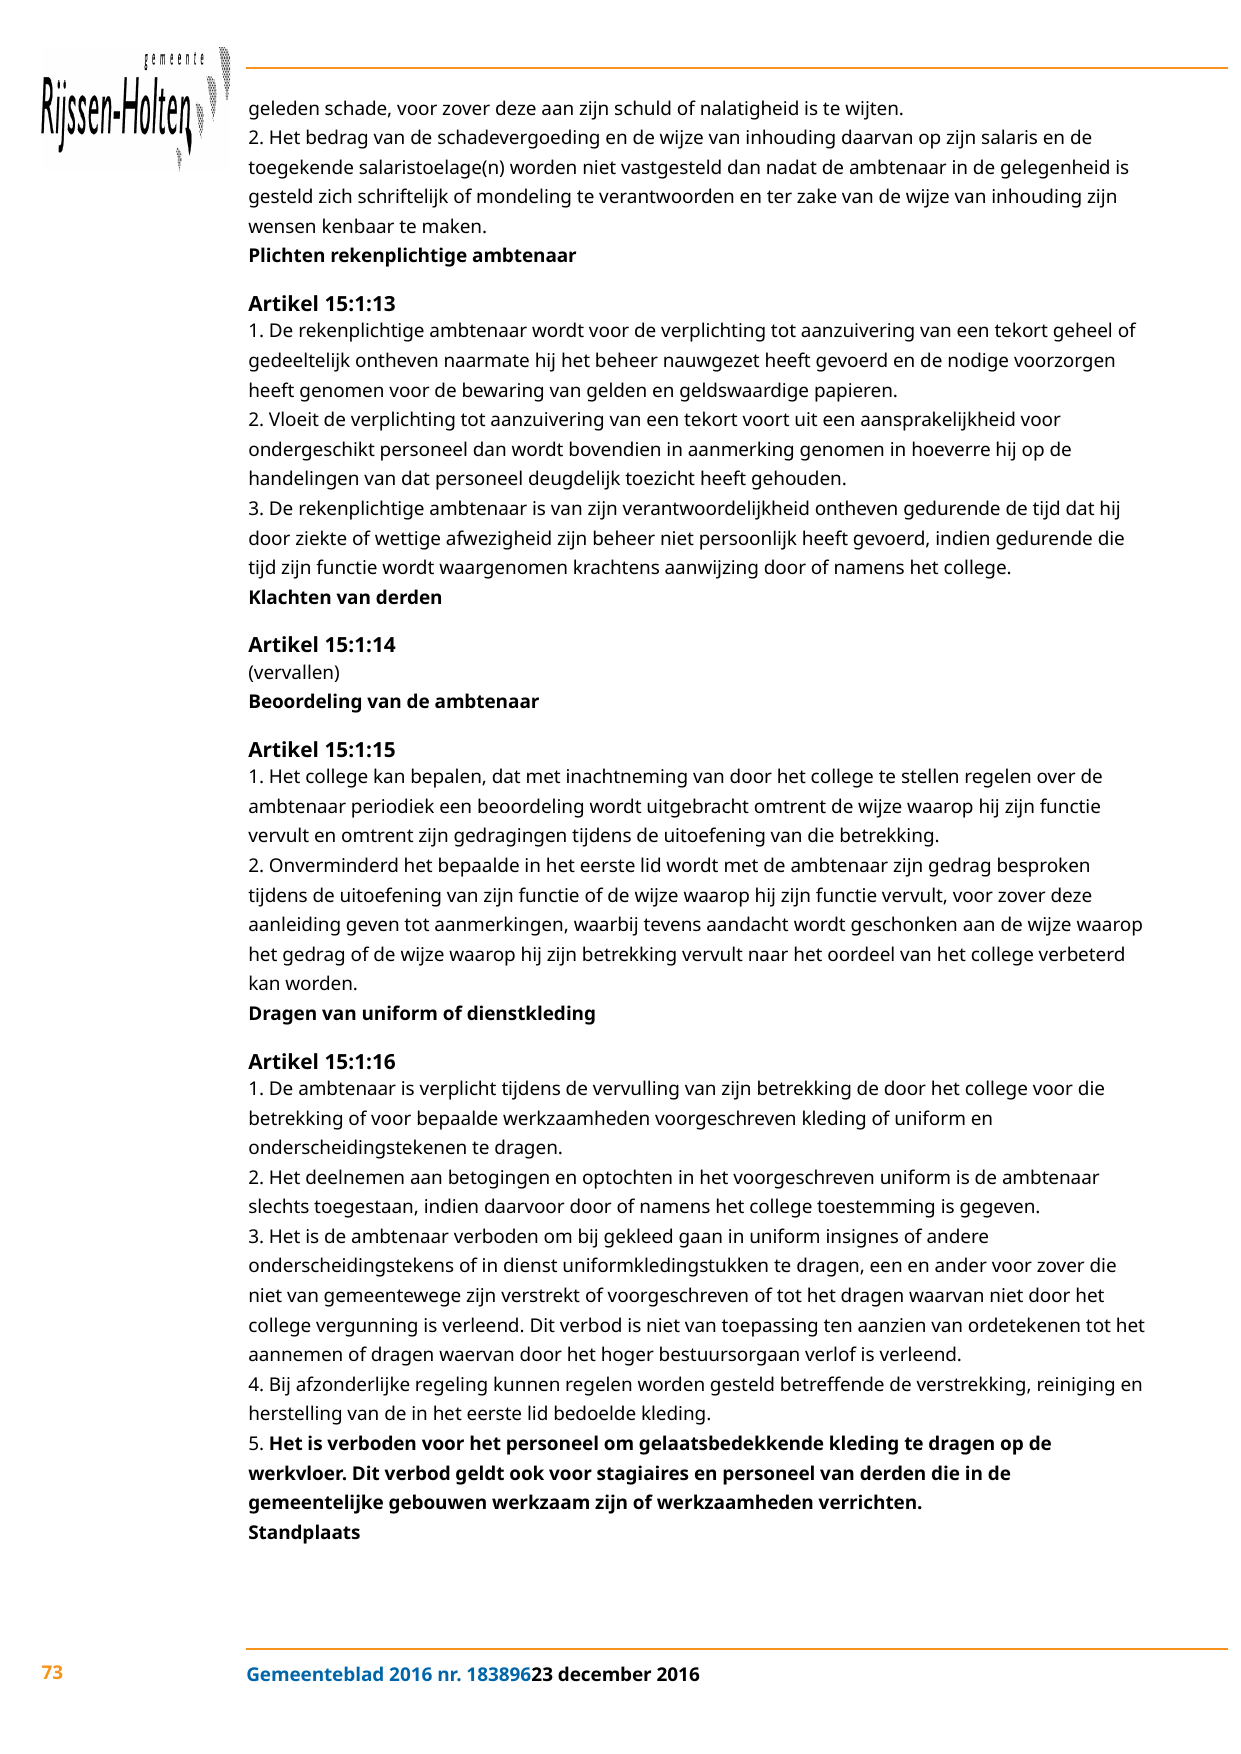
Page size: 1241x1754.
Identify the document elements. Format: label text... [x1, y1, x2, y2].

text Klachten van derden [248, 584, 1152, 610]
text 1. Het college kan bepalen, dat met inachtneming van door het college te stellen regelen over de ambtenaar periodiek een beoordeling wordt uitgebracht omtrent de wijze waarop hij zijn functie vervult en omtrent zijn gedragingen tijdens de uitoefening van die betrekking. [248, 763, 1152, 848]
text Plichten rekenplichtige ambtenaar [248, 243, 1152, 268]
text Artikel 15:1:15 [248, 735, 1152, 763]
text 3. De rekenplichtige ambtenaar is van zijn verantwoordelijkheid ontheven gedurende de tijd dat hij door ziekte of wettige afwezigheid zijn beheer niet persoonlijk heeft gevoerd, indien gedurende die tijd zijn functie wordt waargenomen krachtens aanwijzing door of namens het college. [248, 495, 1152, 580]
text geleden schade, voor zover deze aan zijn schuld of nalatigheid is te wijten. [248, 95, 1152, 121]
text 2. Het deelnemen aan betogingen en optochten in het voorgeschreven uniform is de ambtenaar slechts toegestaan, indien daarvoor door of namens het college toestemming is gegeven. [248, 1164, 1152, 1219]
text Standplaats [248, 1519, 1152, 1545]
picture [41, 47, 231, 172]
text Artikel 15:1:16 [248, 1047, 1152, 1075]
text Dragen van uniform of dienstkleding [248, 1000, 1152, 1026]
text (vervallen) [248, 659, 1152, 685]
text 4. Bij afzonderlijke regeling kunnen regelen worden gesteld betreffende de verstrekking, reiniging en herstelling van de in het eerste lid bedoelde kleding. [248, 1371, 1152, 1426]
text 1. De rekenplichtige ambtenaar wordt voor de verplichting tot aanzuivering van een tekort geheel of gedeeltelijk ontheven naarmate hij het beheer nauwgezet heeft gevoerd en de nodige voorzorgen heeft genomen voor de bewaring van gelden en geldswaardige papieren. [248, 318, 1152, 403]
text 2. Het bedrag van de schadevergoeding en de wijze van inhouding daarvan op zijn salaris en de toegekende salaristoelage(n) worden niet vastgesteld dan nadat de ambtenaar in de gelegenheid is gesteld zich schriftelijk of mondeling te verantwoorden en ter zake van de wijze van inhouding zijn wensen kenbaar te maken. [248, 124, 1152, 239]
text 5. Het is verboden voor het personeel om gelaatsbedekkende kleding te dragen op de werkvloer. Dit verbod geldt ook voor stagiaires en personeel van derden die in de gemeentelijke gebouwen werkzaam zijn of werkzaamheden verrichten. [248, 1430, 1152, 1515]
text 3. Het is de ambtenaar verboden om bij gekleed gaan in uniform insignes of andere onderscheidingstekens of in dienst uniformkledingstukken te dragen, een en ander voor zover die niet van gemeentewege zijn verstrekt of voorgeschreven of tot het dragen waarvan niet door het college vergunning is verleend. Dit verbod is niet van toepassing ten aanzien van ordetekenen tot het aannemen of dragen waervan door het hoger bestuursorgaan verlof is verleend. [248, 1223, 1152, 1367]
text 1. De ambtenaar is verplicht tijdens de vervulling van zijn betrekking de door het college voor die betrekking of voor bepaalde werkzaamheden voorgeschreven kleding of uniform en onderscheidingstekenen te dragen. [248, 1075, 1152, 1160]
text 2. Vloeit de verplichting tot aanzuivering van een tekort voort uit een aansprakelijkheid voor ondergeschikt personeel dan wordt bovendien in aanmerking genomen in hoeverre hij op de handelingen van dat personeel deugdelijk toezicht heeft gehouden. [248, 406, 1152, 491]
text Artikel 15:1:14 [248, 631, 1152, 659]
text Artikel 15:1:13 [248, 289, 1152, 318]
text 2. Onverminderd het bepaalde in het eerste lid wordt met de ambtenaar zijn gedrag besproken tijdens de uitoefening van zijn functie of de wijze waarop hij zijn functie vervult, voor zover deze aanleiding geven tot aanmerkingen, waarbij tevens aandacht wordt geschonken aan de wijze waarop het gedrag of de wijze waarop hij zijn betrekking vervult naar het oordeel van het college verbeterd kan worden. [248, 852, 1152, 996]
text Beoordeling van de ambtenaar [248, 688, 1152, 714]
